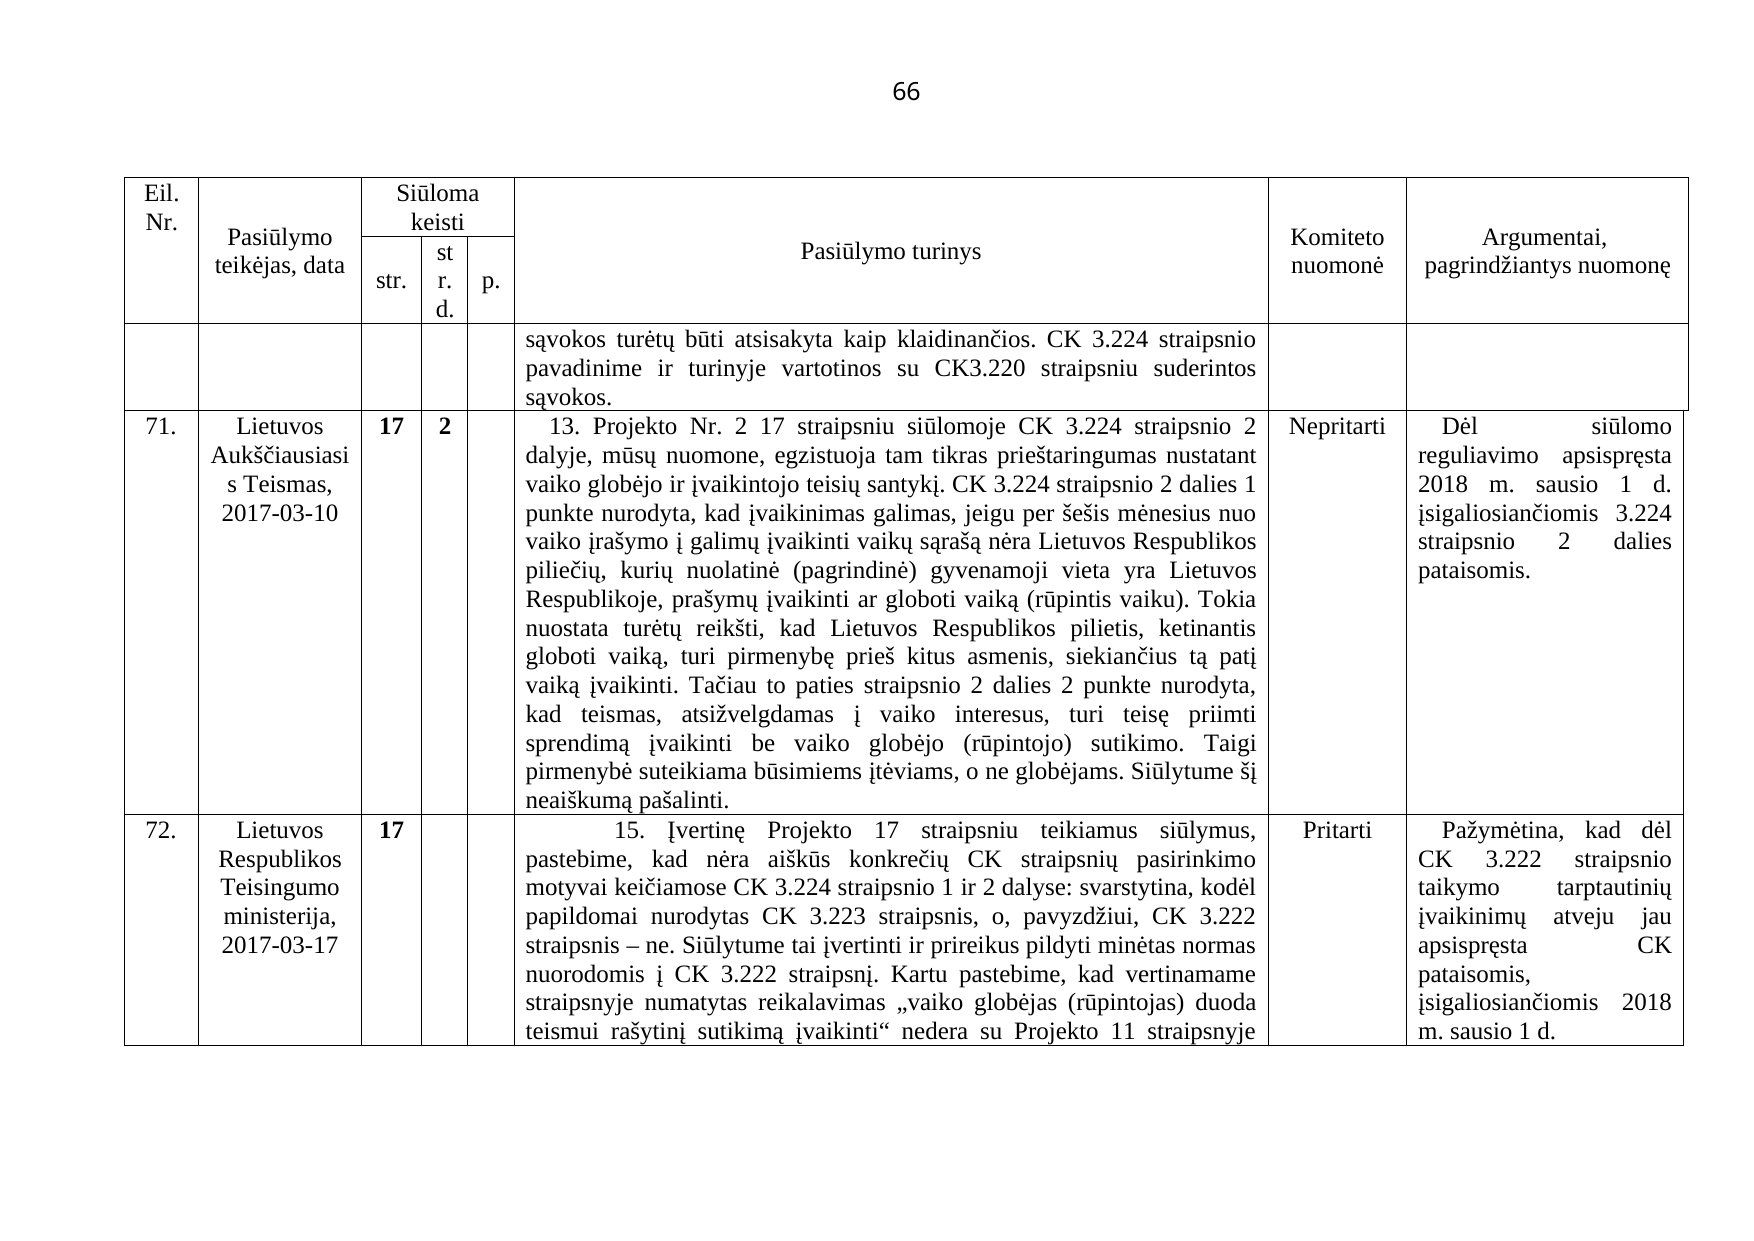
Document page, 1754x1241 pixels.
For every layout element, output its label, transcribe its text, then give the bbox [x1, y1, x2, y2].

table_header Argumentai, pagrindžiantys nuomonę [1407, 178, 1688, 323]
table_cell Pažymėtina, kad dėl CK 3.222 straipsnio taikymo tarptautinių įvaikinimų atveju jau apsispręsta CK pataisomis, įsigaliosiančiomis 2018 m. sausio 1 d. [1407, 815, 1683, 1045]
table_header Eil. Nr. [125, 178, 198, 323]
table_header Pasiūlymo teikėjas, data [199, 178, 361, 323]
table_cell [468, 815, 514, 1045]
table_cell [468, 411, 514, 814]
table_cell Nepritarti [1269, 411, 1406, 814]
table_cell 2 [422, 411, 467, 814]
table_cell Pritarti [1269, 815, 1406, 1045]
table_cell [1684, 411, 1688, 814]
table_header Siūloma keisti [362, 178, 514, 236]
table_cell [1407, 324, 1688, 410]
table_cell 15. Įvertinę Projekto 17 straipsniu teikiamus siūlymus, pastebime, kad nėra aiškūs konkrečių CK straipsnių pasirinkimo motyvai keičiamose CK 3.224 straipsnio 1 ir 2 dalyse: svarstytina, kodėl papildomai nurodytas CK 3.223 straipsnis, o, pavyzdžiui, CK 3.222 straipsnis – ne. Siūlytume tai įvertinti ir prireikus pildyti minėtas normas nuorodomis į CK 3.222 straipsnį. Kartu pastebime, kad vertinamame straipsnyje numatytas reikalavimas „vaiko globėjas (rūpintojas) duoda teismui rašytinį sutikimą įvaikinti“ nedera su Projekto 11 straipsnyje [515, 815, 1268, 1045]
table_cell str. [362, 237, 421, 323]
table_cell [199, 324, 361, 410]
table_cell [422, 324, 467, 410]
table_cell [422, 815, 467, 1045]
table_cell [1269, 324, 1406, 410]
table_cell 13. Projekto Nr. 2 17 straipsniu siūlomoje CK 3.224 straipsnio 2 dalyje, mūsų nuomone, egzistuoja tam tikras prieštaringumas nustatant vaiko globėjo ir įvaikintojo teisių santykį. CK 3.224 straipsnio 2 dalies 1 punkte nurodyta, kad įvaikinimas galimas, jeigu per šešis mėnesius nuo vaiko įrašymo į galimų įvaikinti vaikų sąrašą nėra Lietuvos Respublikos piliečių, kurių nuolatinė (pagrindinė) gyvenamoji vieta yra Lietuvos Respublikoje, prašymų įvaikinti ar globoti vaiką (rūpintis vaiku). Tokia nuostata turėtų reikšti, kad Lietuvos Respublikos pilietis, ketinantis globoti vaiką, turi pirmenybę prieš kitus asmenis, siekiančius tą patį vaiką įvaikinti. Tačiau to paties straipsnio 2 dalies 2 punkte nurodyta, kad teismas, atsižvelgdamas į vaiko interesus, turi teisę priimti sprendimą įvaikinti be vaiko globėjo (rūpintojo) sutikimo. Taigi pirmenybė suteikiama būsimiems įtėviams, o ne globėjams. Siūlytume šį neaiškumą pašalinti. [515, 411, 1268, 814]
table_cell Lietuvos Respublikos Teisingumo ministerija, 2017-03-17 [199, 815, 361, 1045]
table_cell [1684, 814, 1688, 1045]
table_cell p. [468, 237, 514, 323]
table_cell 17 [362, 411, 421, 814]
table_cell Lietuvos Aukščiausiasis Teismas, 2017-03-10 [199, 411, 361, 814]
table_cell [362, 324, 421, 410]
table_cell 17 [362, 815, 421, 1045]
table_header Pasiūlymo turinys [515, 178, 1268, 323]
table_cell sąvokos turėtų būti atsisakyta kaip klaidinančios. CK 3.224 straipsnio pavadinime ir turinyje vartotinos su CK3.220 straipsniu suderintos sąvokos. [515, 324, 1268, 410]
table_cell Dėl siūlomo reguliavimo apsispręsta 2018 m. sausio 1 d. įsigaliosiančiomis 3.224 straipsnio 2 dalies pataisomis. [1407, 411, 1683, 814]
table_header Komiteto nuomonė [1269, 178, 1406, 323]
table_cell [468, 324, 514, 410]
table_cell [125, 815, 198, 1045]
table_cell [125, 324, 198, 410]
table_cell [125, 411, 198, 814]
table_cell str. d. [422, 237, 467, 323]
